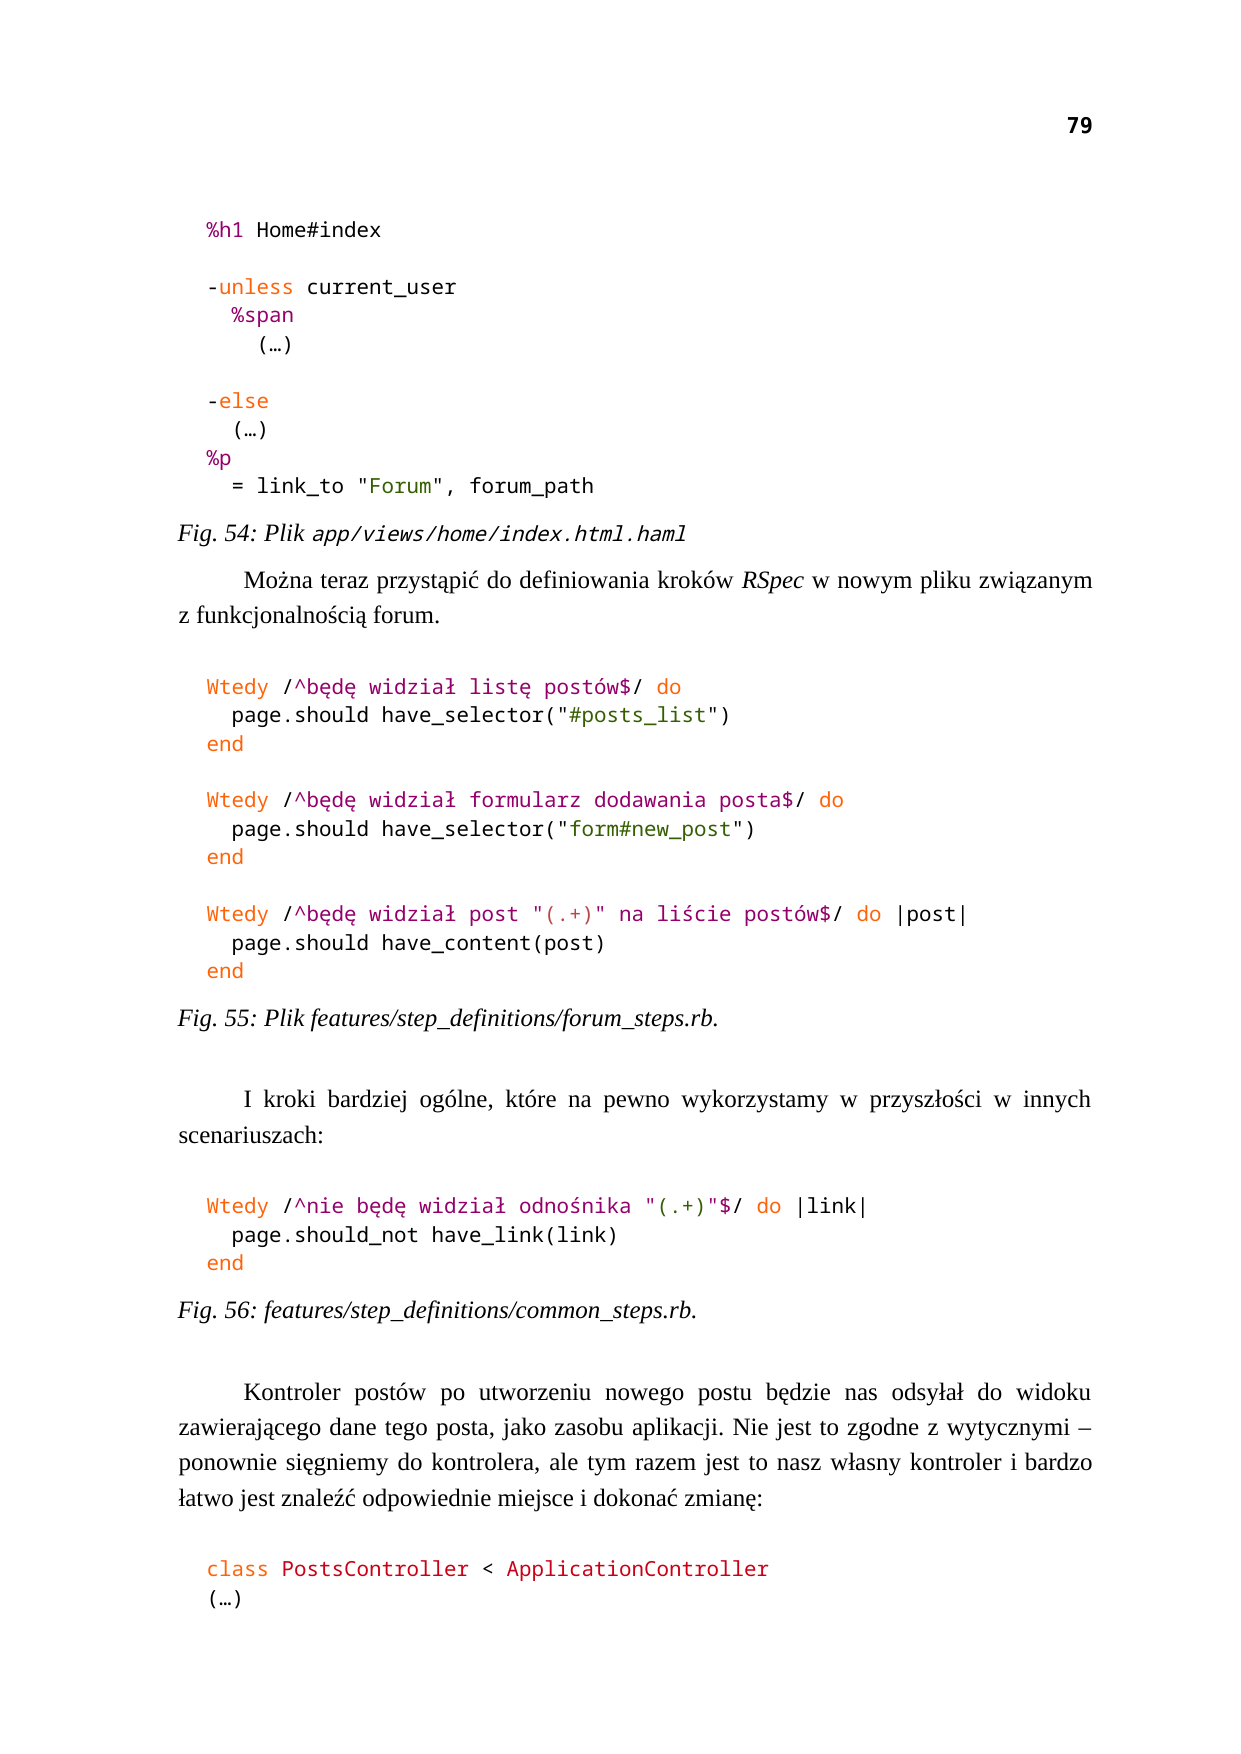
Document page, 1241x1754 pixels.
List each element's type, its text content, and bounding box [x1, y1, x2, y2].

table_header Wtedy /^będę widział listę postów$/ do page.should have_selector("#posts_list") end Wtedy /^będę widział formularz dodawania posta$/ do page.should have_selector("form#new_post") end Wtedy /^będę widział post "(.+)" na liście postów$/ do |post| page.should have_content(post) end [177, 666, 1093, 990]
text Można teraz przystąpić do definiowania kroków RSpec w nowym pliku związanym z funkcjonalnością forum. [178, 560, 1093, 631]
table_header Wtedy /^nie będę widział odnośnika "(.+)"$/ do |link| page.should_not have_link(link) end [177, 1186, 1093, 1282]
text Fig. 56: features/step_definitions/common_steps.rb. [177, 1295, 1093, 1324]
text Fig. 54: Plik app/views/home/index.html.haml [177, 518, 1093, 547]
text Fig. 55: Plik features/step_definitions/forum_steps.rb. [177, 1003, 1093, 1032]
table_header %h1 Home#index -unless current_user %span (…) -else (…) %p = link_to "Forum", forum_path [177, 210, 1093, 505]
table_header class PostsController < ApplicationController (…) [177, 1549, 1093, 1617]
text I kroki bardziej ogólne, które na pewno wykorzystamy w przyszłości w innych scenariuszach: [178, 1079, 1093, 1150]
text Kontroler postów po utworzeniu nowego postu będzie nas odsyłał do widoku zawierającego dane tego posta, jako zasobu aplikacji. Nie jest to zgodne z wytycznymi – ponownie sięgniemy do kontrolera, ale tym razem jest to nasz własny kontroler i bardzo łatwo jest znaleźć odpowiednie miejsce i dokonać zmianę: [178, 1372, 1093, 1513]
